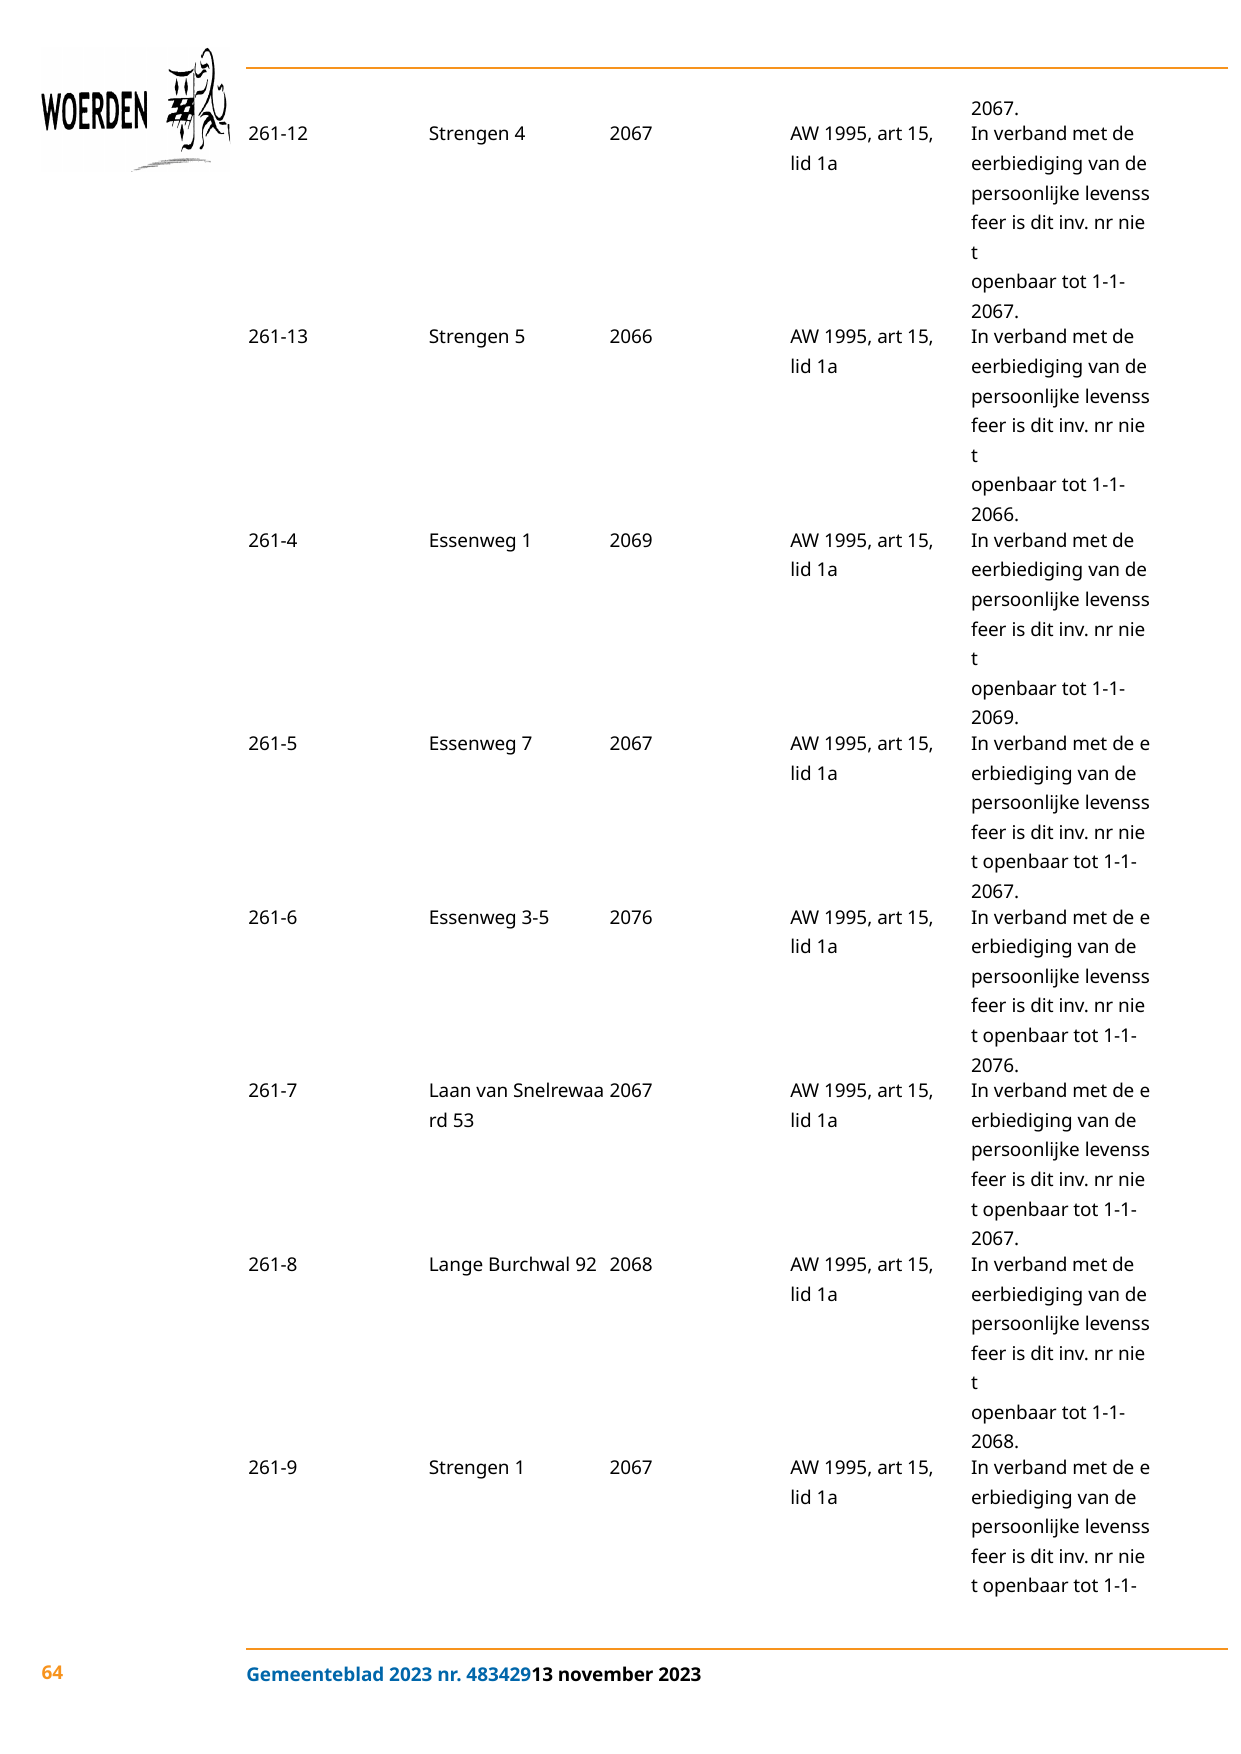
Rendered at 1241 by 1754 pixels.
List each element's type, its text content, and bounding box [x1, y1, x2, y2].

table_cell AW 1995, art 15, lid 1a [790, 324, 971, 527]
table_cell 2069 [609, 527, 790, 730]
table_cell 2066 [609, 324, 790, 527]
table_cell 2067 [609, 121, 790, 324]
table_cell 2067. [971, 95, 1152, 121]
table_cell Strengen 5 [429, 324, 609, 527]
table_cell In verband met de eerbiediging van de persoonlijke levenssfeer is dit inv. nr niet openbaar tot 1-1-2067. [971, 121, 1152, 324]
table_cell 261-12 [248, 121, 429, 324]
table_cell Essenweg 1 [429, 527, 609, 730]
table_cell Strengen 4 [429, 121, 609, 324]
table_cell In verband met de eerbiediging van de persoonlijke levenssfeer is dit inv. nr niet openbaar tot 1-1- [971, 1454, 1152, 1598]
table_cell AW 1995, art 15, lid 1a [790, 121, 971, 324]
table_cell [248, 95, 429, 121]
table_cell In verband met de eerbiediging van de persoonlijke levenssfeer is dit inv. nr niet openbaar tot 1-1-2067. [971, 730, 1152, 904]
table_cell Essenweg 7 [429, 730, 609, 904]
table_cell AW 1995, art 15, lid 1a [790, 1078, 971, 1251]
table_cell AW 1995, art 15, lid 1a [790, 527, 971, 730]
table_cell AW 1995, art 15, lid 1a [790, 730, 971, 904]
table_cell In verband met de eerbiediging van de persoonlijke levenssfeer is dit inv. nr niet openbaar tot 1-1-2066. [971, 324, 1152, 527]
table_cell 2067 [609, 730, 790, 904]
table_cell 2067 [609, 1454, 790, 1598]
table_cell In verband met de eerbiediging van de persoonlijke levenssfeer is dit inv. nr niet openbaar tot 1-1-2067. [971, 1078, 1152, 1251]
table_cell In verband met de eerbiediging van de persoonlijke levenssfeer is dit inv. nr niet openbaar tot 1-1-2076. [971, 904, 1152, 1077]
table_cell 261-6 [248, 904, 429, 1077]
table_cell [790, 95, 971, 121]
table_cell 261-4 [248, 527, 429, 730]
table_cell 261-13 [248, 324, 429, 527]
table_cell 261-5 [248, 730, 429, 904]
table_cell Strengen 1 [429, 1454, 609, 1598]
table_cell AW 1995, art 15, lid 1a [790, 1251, 971, 1454]
table_cell AW 1995, art 15, lid 1a [790, 904, 971, 1077]
table_cell [609, 95, 790, 121]
table_cell 261-7 [248, 1078, 429, 1251]
table_cell 2076 [609, 904, 790, 1077]
table_cell [429, 95, 609, 121]
table_cell Laan van Snelrewaard 53 [429, 1078, 609, 1251]
table_cell In verband met de eerbiediging van de persoonlijke levenssfeer is dit inv. nr niet openbaar tot 1-1-2068. [971, 1251, 1152, 1454]
picture [41, 47, 231, 172]
table_cell 261-9 [248, 1454, 429, 1598]
table_cell Essenweg 3-5 [429, 904, 609, 1077]
table_cell 2068 [609, 1251, 790, 1454]
table_cell Lange Burchwal 92 [429, 1251, 609, 1454]
table_cell 261-8 [248, 1251, 429, 1454]
table_cell 2067 [609, 1078, 790, 1251]
table_cell AW 1995, art 15, lid 1a [790, 1454, 971, 1598]
table_cell In verband met de eerbiediging van de persoonlijke levenssfeer is dit inv. nr niet openbaar tot 1-1-2069. [971, 527, 1152, 730]
